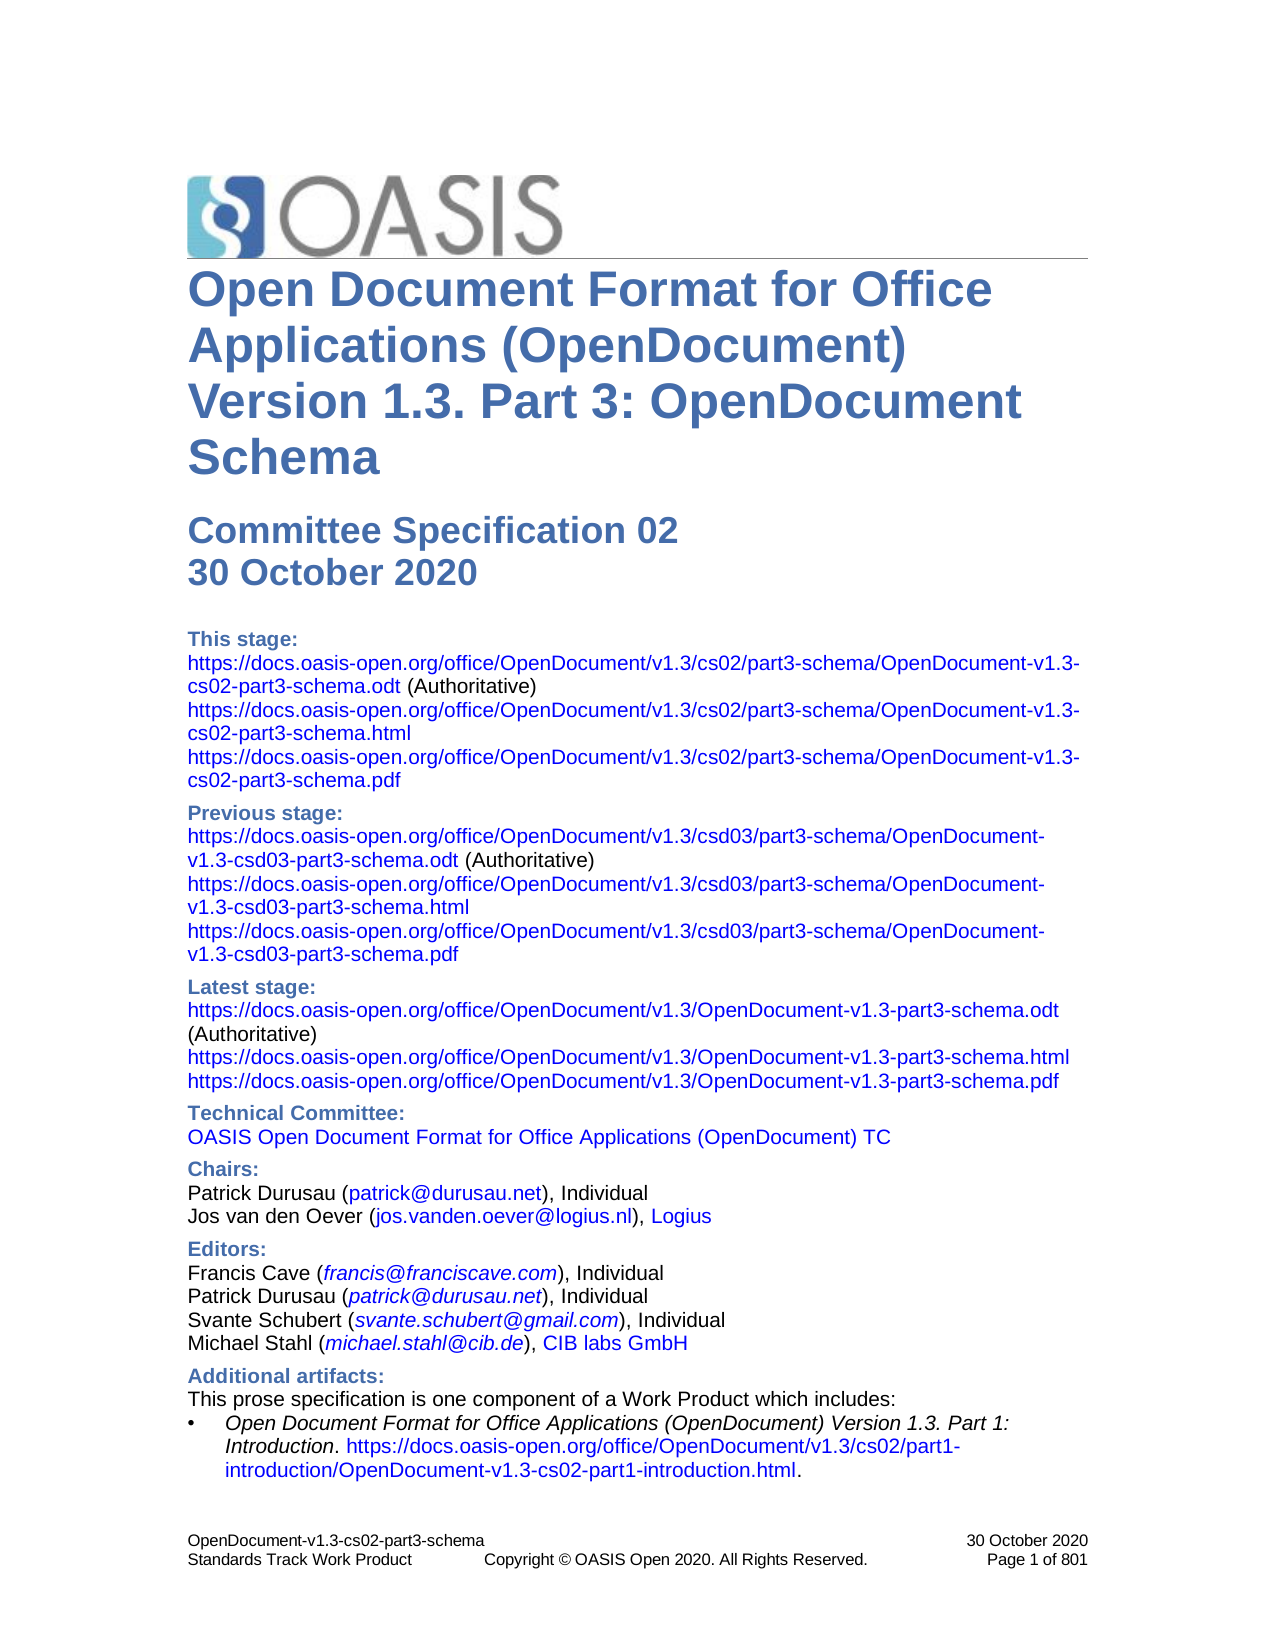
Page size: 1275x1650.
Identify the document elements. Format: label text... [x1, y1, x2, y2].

title Open Document Format for Office Applications (OpenDocument) Version 1.3. Part 3: OpenDocument Schema [187, 259, 1088, 485]
title https://docs.oasis-open.org/office/OpenDocument/v1.3/cs02/part3-schema/OpenDocument-v1.3-cs02-part3-schema.odt (Authoritative) [187, 651, 1088, 698]
title https://docs.oasis-open.org/office/OpenDocument/v1.3/csd03/part3-schema/OpenDocument-v1.3-csd03-part3-schema.odt (Authoritative) [187, 825, 1088, 872]
title OASIS Open Document Format for Office Applications (OpenDocument) TC [187, 1125, 1088, 1149]
title Chairs: [187, 1158, 1088, 1181]
list Open Document Format for Office Applications (OpenDocument) Version 1.3. Part 1: Introduction. https://docs.oasis-open.org/office/OpenDocument/v1.3/cs02/part1-introduction/OpenDocument-v1.3-cs02-part1-introduction.html. [187, 1411, 1088, 1482]
title Technical Committee: [187, 1102, 1088, 1125]
title https://docs.oasis-open.org/office/OpenDocument/v1.3/OpenDocument-v1.3-part3-schema.html [187, 1046, 1088, 1069]
title This prose specification is one component of a Work Product which includes: [187, 1388, 1088, 1411]
title Additional artifacts: [187, 1364, 1088, 1388]
picture [187, 175, 563, 258]
title Patrick Durusau (patrick@durusau.net), Individual [187, 1284, 1088, 1308]
title https://docs.oasis-open.org/office/OpenDocument/v1.3/cs02/part3-schema/OpenDocument-v1.3-cs02-part3-schema.html [187, 698, 1088, 745]
title Svante Schubert (svante.schubert@gmail.com), Individual [187, 1308, 1088, 1332]
subtitle Committee Specification 02 30 October 2020 [187, 507, 1088, 594]
title https://docs.oasis-open.org/office/OpenDocument/v1.3/csd03/part3-schema/OpenDocument-v1.3-csd03-part3-schema.html [187, 872, 1088, 919]
title This stage: [187, 628, 1088, 651]
title Jos van den Oever (jos.vanden.oever@logius.nl), Logius [187, 1205, 1088, 1228]
title Latest stage: [187, 975, 1088, 999]
title https://docs.oasis-open.org/office/OpenDocument/v1.3/csd03/part3-schema/OpenDocument-v1.3-csd03-part3-schema.pdf [187, 919, 1088, 966]
title Francis Cave (francis@franciscave.com), Individual [187, 1261, 1088, 1284]
title Editors: [187, 1237, 1088, 1261]
title Michael Stahl (michael.stahl@cib.de), CIB labs GmbH [187, 1332, 1088, 1355]
title Patrick Durusau (patrick@durusau.net), Individual [187, 1181, 1088, 1205]
title Previous stage: [187, 801, 1088, 825]
title https://docs.oasis-open.org/office/OpenDocument/v1.3/OpenDocument-v1.3-part3-schema.odt (Authoritative) [187, 999, 1088, 1046]
title https://docs.oasis-open.org/office/OpenDocument/v1.3/OpenDocument-v1.3-part3-schema.pdf [187, 1069, 1088, 1093]
title https://docs.oasis-open.org/office/OpenDocument/v1.3/cs02/part3-schema/OpenDocument-v1.3-cs02-part3-schema.pdf [187, 745, 1088, 792]
